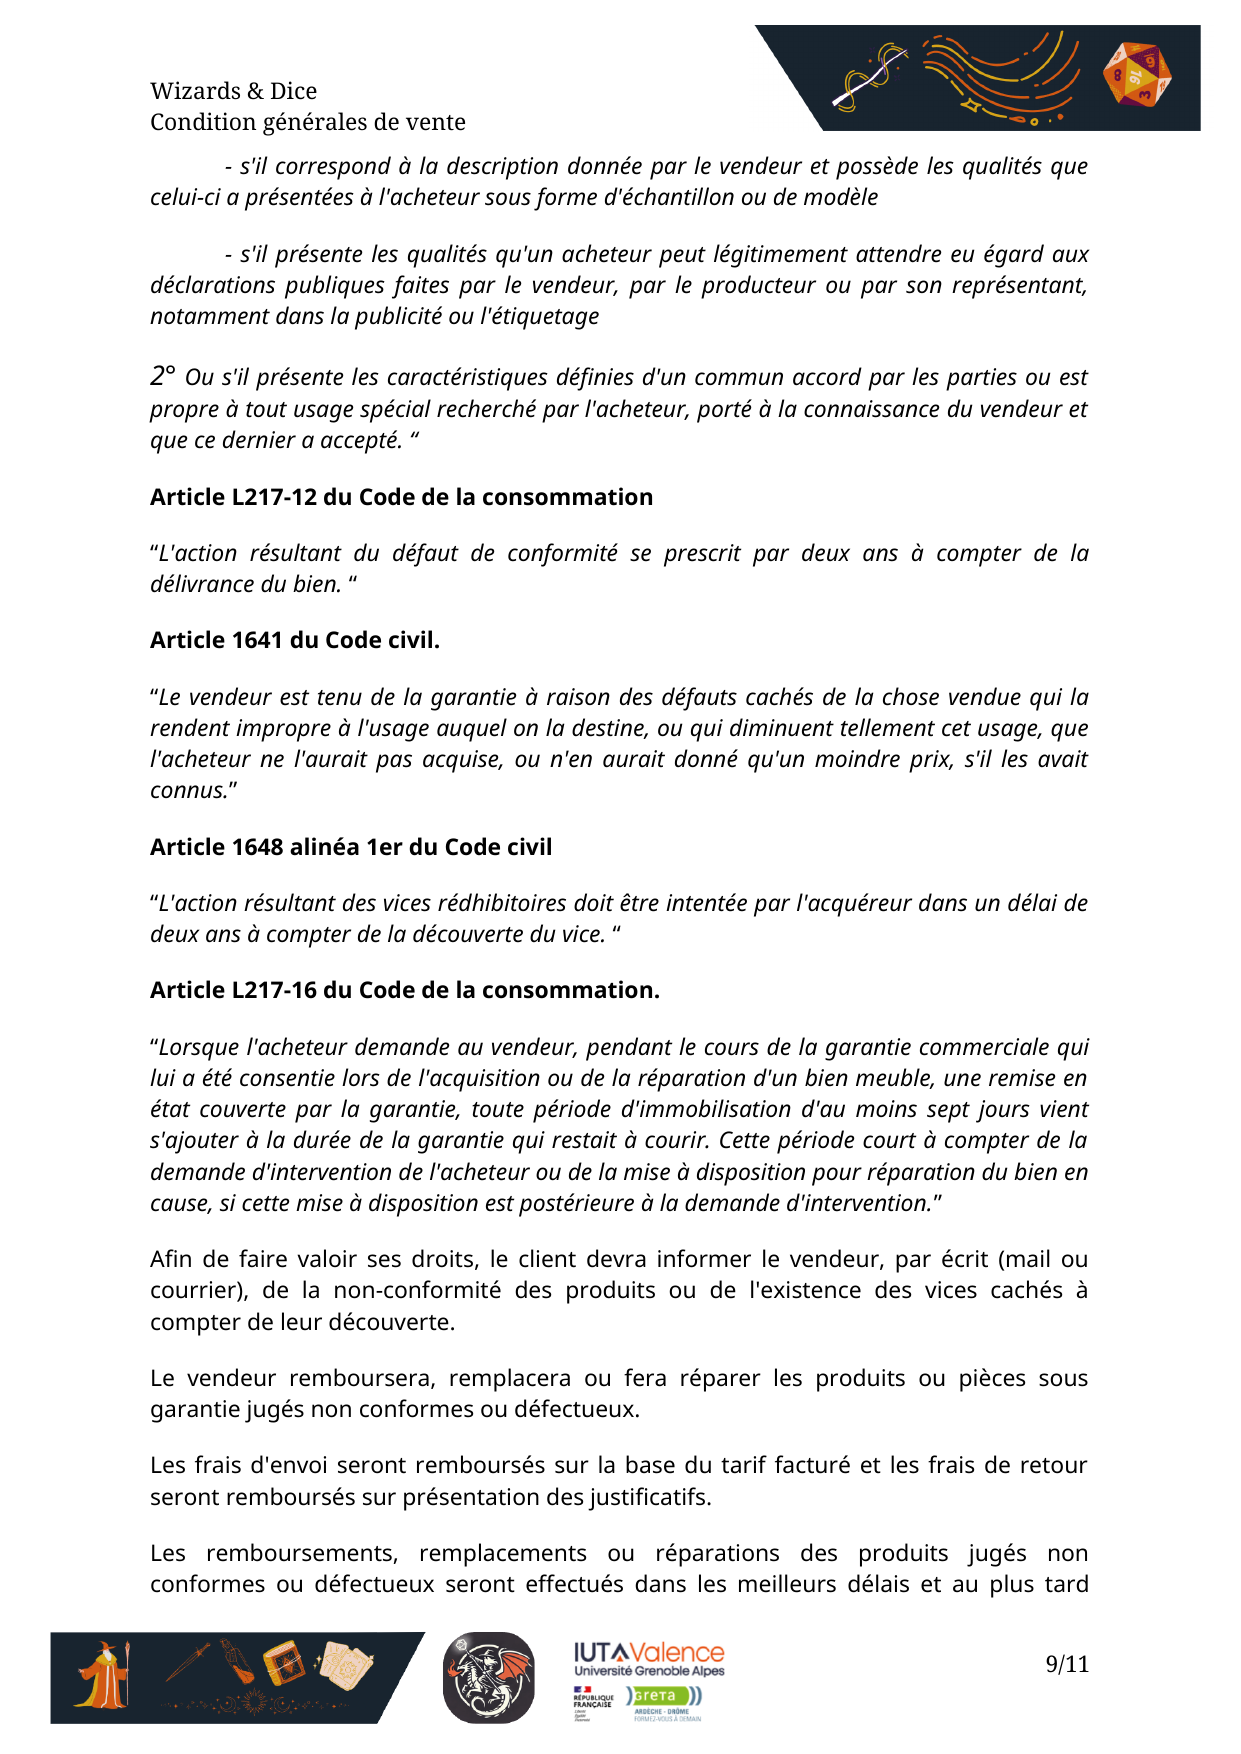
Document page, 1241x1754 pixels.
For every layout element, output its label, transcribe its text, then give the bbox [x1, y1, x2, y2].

text Article 1648 alinéa 1er du Code civil [150, 831, 1090, 862]
text “L'action résultant des vices rédhibitoires doit être intentée par l'acquéreur dans un délai de deux ans à compter de la découverte du vice. “ [150, 887, 1090, 949]
text Article L217-12 du Code de la consommation [150, 481, 1090, 512]
text “L'action résultant du défaut de conformité se prescrit par deux ans à compter de la délivrance du bien. “ [150, 537, 1090, 599]
text - s'il présente les qualités qu'un acheteur peut légitimement attendre eu égard aux déclarations publiques faites par le vendeur, par le producteur ou par son représentant, notamment dans la publicité ou l'étiquetage [150, 237, 1090, 331]
text 2° Ou s'il présente les caractéristiques définies d'un commun accord par les parties ou est propre à tout usage spécial recherché par l'acheteur, porté à la connaissance du vendeur et que ce dernier a accepté. “ [150, 356, 1090, 456]
text Article L217-16 du Code de la consommation. [150, 974, 1090, 1006]
text Les frais d'envoi seront remboursés sur la base du tarif facturé et les frais de retour seront remboursés sur présentation des justificatifs. [150, 1449, 1090, 1512]
text “Le vendeur est tenu de la garantie à raison des défauts cachés de la chose vendue qui la rendent impropre à l'usage auquel on la destine, ou qui diminuent tellement cet usage, que l'acheteur ne l'aurait pas acquise, ou n'en aurait donné qu'un moindre prix, s'il les avait connus.” [150, 681, 1090, 806]
picture [748, 25, 1214, 132]
text “Lorsque l'acheteur demande au vendeur, pendant le cours de la garantie commerciale qui lui a été consentie lors de l'acquisition ou de la réparation d'un bien meuble, une remise en état couverte par la garantie, toute période d'immobilisation d'au moins sept jours vient s'ajouter à la durée de la garantie qui restait à courir. Cette période court à compter de la demande d'intervention de l'acheteur ou de la mise à disposition pour réparation du bien en cause, si cette mise à disposition est postérieure à la demande d'intervention.” [150, 1031, 1090, 1218]
text Le vendeur remboursera, remplacera ou fera réparer les produits ou pièces sous garantie jugés non conformes ou défectueux. [150, 1362, 1090, 1424]
picture [42, 1628, 749, 1733]
text Afin de faire valoir ses droits, le client devra informer le vendeur, par écrit (mail ou courrier), de la non-conformité des produits ou de l'existence des vices cachés à compter de leur découverte. [150, 1243, 1090, 1337]
text - s'il correspond à la description donnée par le vendeur et possède les qualités que celui-ci a présentées à l'acheteur sous forme d'échantillon ou de modèle [150, 150, 1090, 212]
text Article 1641 du Code civil. [150, 624, 1090, 656]
text Les remboursements, remplacements ou réparations des produits jugés non conformes ou défectueux seront effectués dans les meilleurs délais et au plus tard [150, 1537, 1090, 1599]
